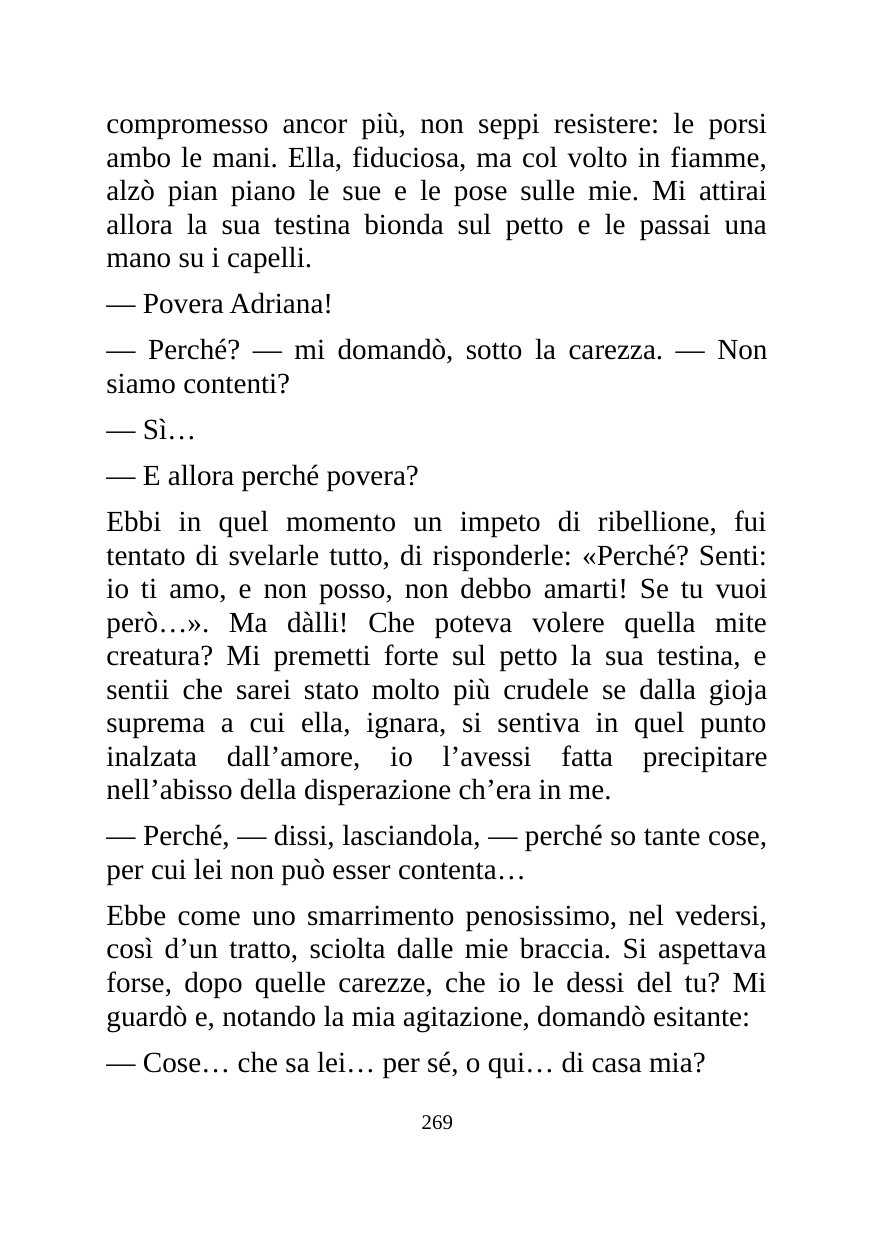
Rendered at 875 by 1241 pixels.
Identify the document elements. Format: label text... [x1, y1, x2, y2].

text Ebbe come uno smarrimento penosissimo, nel vedersi, così d’un tratto, sciolta dalle mie braccia. Si aspettava forse, dopo quelle carezze, che io le dessi del tu? Mi guardò e, notando la mia agitazione, domandò esitante: [106, 898, 768, 1032]
text — Perché? — mi domandò, sotto la carezza. — Non siamo contenti? [106, 332, 768, 399]
text Ebbi in quel momento un impeto di ribellione, fui tentato di svelarle tutto, di risponderle: «Perché? Senti: io ti amo, e non posso, non debbo amarti! Se tu vuoi però…». Ma dàlli! Che poteva volere quella mite creatura? Mi premetti forte sul petto la sua testina, e sentii che sarei stato molto più crudele se dalla gioja suprema a cui ella, ignara, si sentiva in quel punto inalzata dall’amore, io l’avessi fatta precipitare nell’abisso della disperazione ch’era in me. [106, 504, 768, 806]
text — Sì… [106, 412, 768, 446]
text — Perché, — dissi, lasciandola, — perché so tante cose, per cui lei non può esser contenta… [106, 818, 768, 886]
text — E allora perché povera? [106, 458, 768, 492]
text — Cose… che sa lei… per sé, o qui… di casa mia? [106, 1045, 768, 1078]
text — Povera Adriana! [106, 286, 768, 320]
text compromesso ancor più, non seppi resistere: le porsi ambo le mani. Ella, fiduciosa, ma col volto in fiamme, alzò pian piano le sue e le pose sulle mie. Mi attirai allora la sua testina bionda sul petto e le passai una mano su i capelli. [106, 106, 768, 274]
